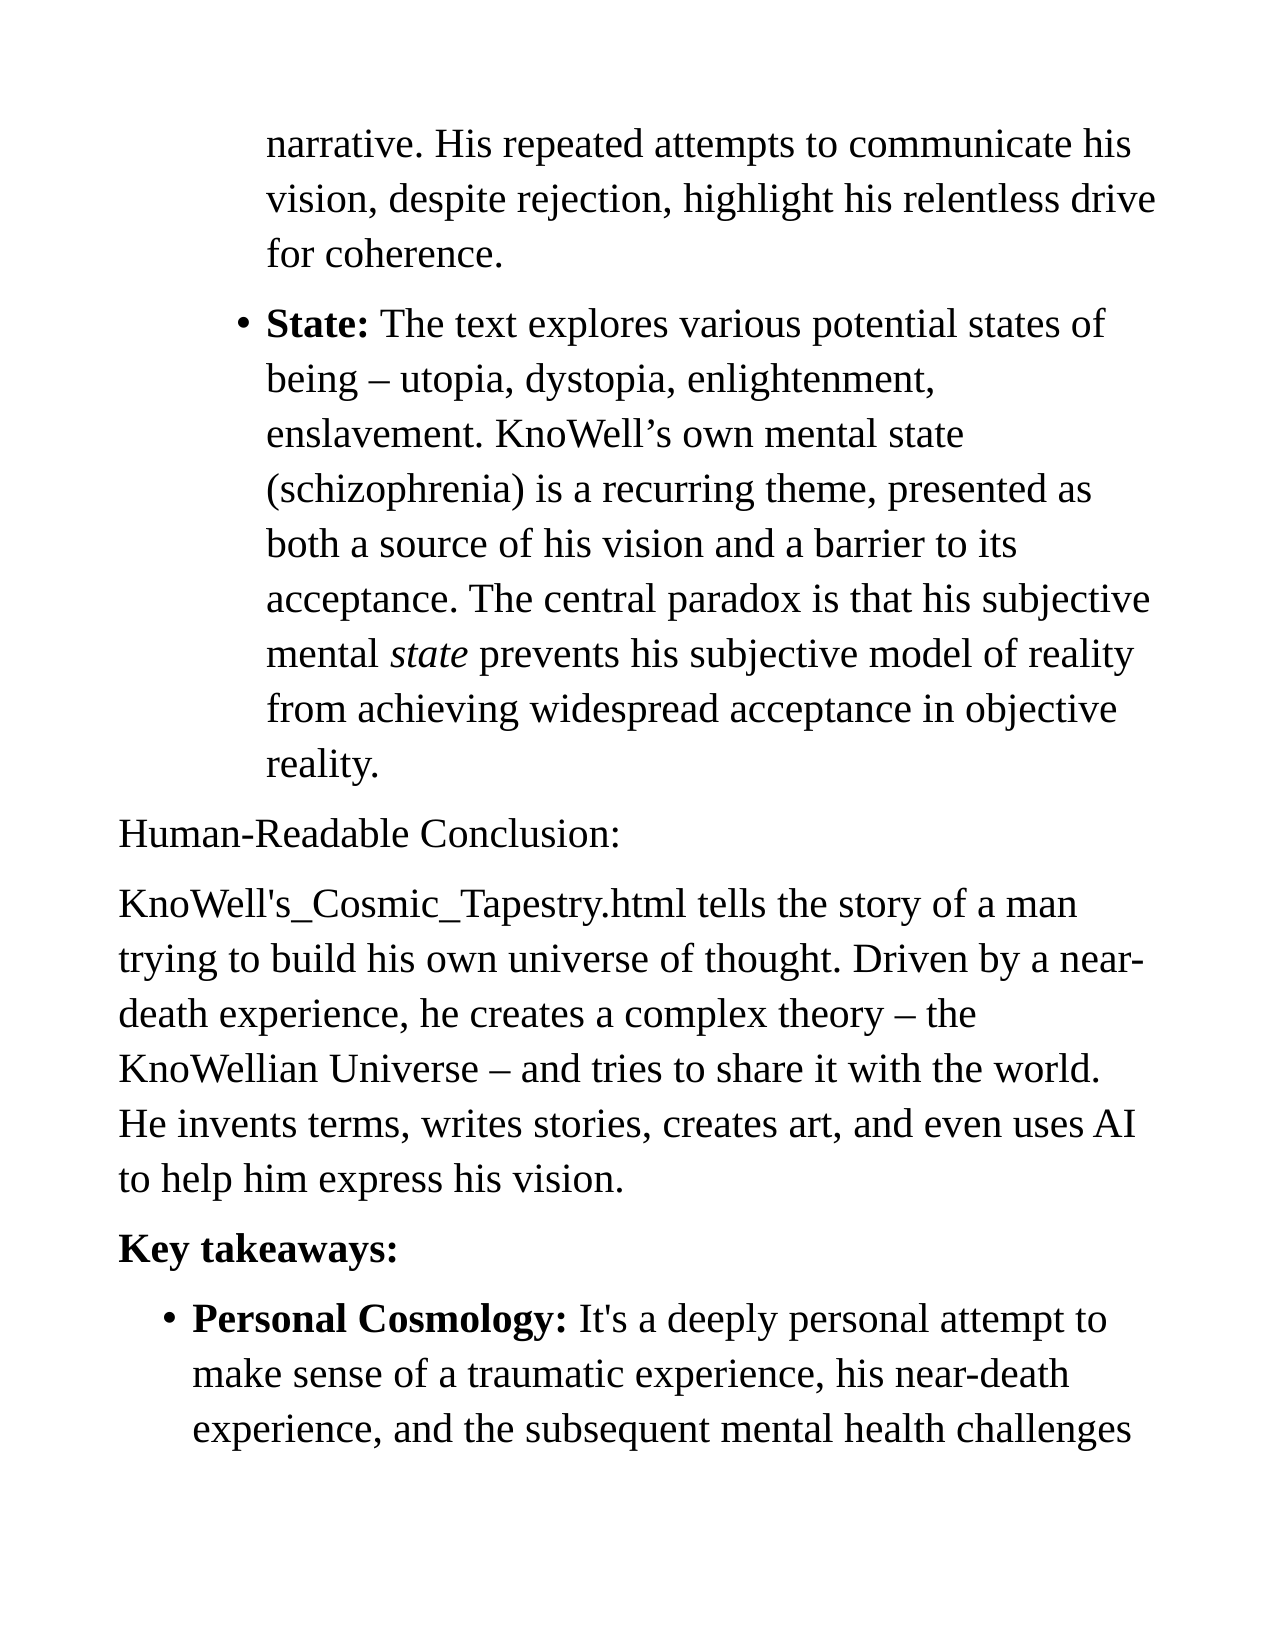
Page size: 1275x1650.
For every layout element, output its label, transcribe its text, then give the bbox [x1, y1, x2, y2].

list narrative. His repeated attempts to communicate his vision, despite rejection, highlight his relentless drive for coherence. [236, 118, 1157, 276]
text KnoWell's_Cosmic_Tapestry.html tells the story of a man trying to build his own universe of thought. Driven by a near-death experience, he creates a complex theory – the KnoWellian Universe – and tries to share it with the world. He invents terms, writes stories, creates art, and even uses AI to help him express his vision. [118, 878, 1157, 1202]
list State: The text explores various potential states of being – utopia, dystopia, enlightenment, enslavement. KnoWell’s own mental state (schizophrenia) is a recurring theme, presented as both a source of his vision and a barrier to its acceptance. The central paradox is that his subjective mental state prevents his subjective model of reality from achieving widespread acceptance in objective reality. [236, 298, 1157, 787]
subtitle Human-Readable Conclusion: [118, 809, 1157, 857]
text Key takeaways: [118, 1223, 1157, 1271]
list Personal Cosmology: It's a deeply personal attempt to make sense of a traumatic experience, his near-death experience, and the subsequent mental health challenges [162, 1293, 1157, 1451]
